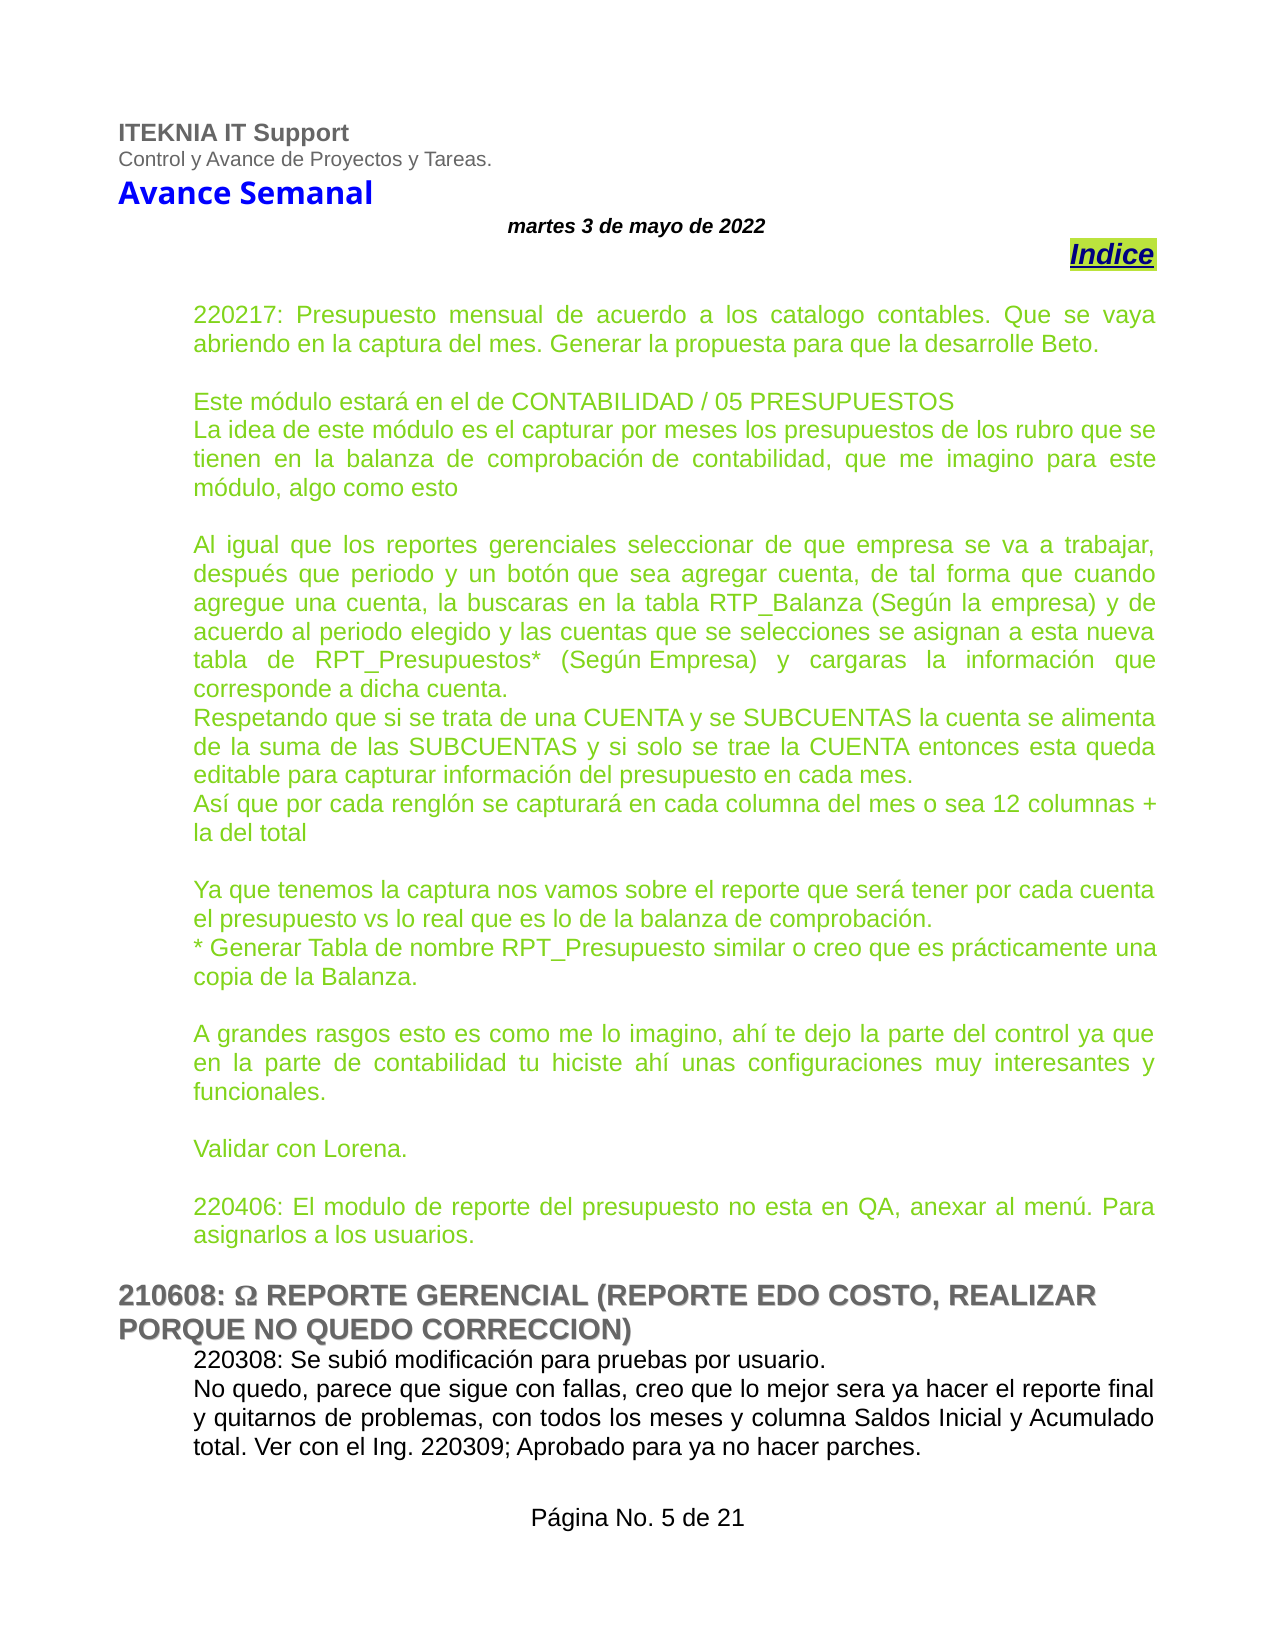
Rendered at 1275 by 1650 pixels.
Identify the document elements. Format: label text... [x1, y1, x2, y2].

text * Generar Tabla de nombre RPT_Presupuesto similar o creo que es prácticamente una copia de la Balanza. [193, 933, 1157, 990]
text Al igual que los reportes gerenciales seleccionar de que empresa se va a trabajar, después que periodo y un botón que sea agregar cuenta, de tal forma que cuando agregue una cuenta, la buscaras en la tabla RTP_Balanza (Según la empresa) y de acuerdo al periodo elegido y las cuentas que se selecciones se asignan a esta nueva tabla de RPT_Presupuestos* (Según Empresa) y cargaras la información que corresponde a dicha cuenta. [193, 530, 1157, 703]
text 220217: Presupuesto mensual de acuerdo a los catalogo contables. Que se vaya abriendo en la captura del mes. Generar la propuesta para que la desarrolle Beto. [193, 300, 1157, 358]
text La idea de este módulo es el capturar por meses los presupuestos de los rubro que se tienen en la balanza de comprobación de contabilidad, que me imagino para este módulo, algo como esto [193, 415, 1157, 502]
text Así que por cada renglón se capturará en cada columna del mes o sea 12 columnas + la del total [193, 789, 1157, 847]
text 220308: Se subió modificación para pruebas por usuario. [193, 1346, 1157, 1374]
text No quedo, parece que sigue con fallas, creo que lo mejor sera ya hacer el reporte final y quitarnos de problemas, con todos los meses y columna Saldos Inicial y Acumulado total. Ver con el Ing. 220309; Aprobado para ya no hacer parches. [193, 1374, 1157, 1461]
text 220406: El modulo de reporte del presupuesto no esta en QA, anexar al menú. Para asignarlos a los usuarios. [193, 1192, 1157, 1249]
text Respetando que si se trata de una CUENTA y se SUBCUENTAS la cuenta se alimenta de la suma de las SUBCUENTAS y si solo se trae la CUENTA entonces esta queda editable para capturar información del presupuesto en cada mes. [193, 703, 1157, 789]
subtitle 210608: Ω REPORTE GERENCIAL (REPORTE EDO COSTO, REALIZAR PORQUE NO QUEDO CORRECCION) [118, 1278, 1157, 1346]
text Ya que tenemos la captura nos vamos sobre el reporte que será tener por cada cuenta el presupuesto vs lo real que es lo de la balanza de comprobación. [193, 875, 1157, 933]
text A grandes rasgos esto es como me lo imagino, ahí te dejo la parte del control ya que en la parte de contabilidad tu hiciste ahí unas configuraciones muy interesantes y funcionales. [193, 1019, 1157, 1105]
text Validar con Lorena. [193, 1134, 1157, 1163]
text Este módulo estará en el de CONTABILIDAD / 05 PRESUPUESTOS [193, 387, 1157, 415]
